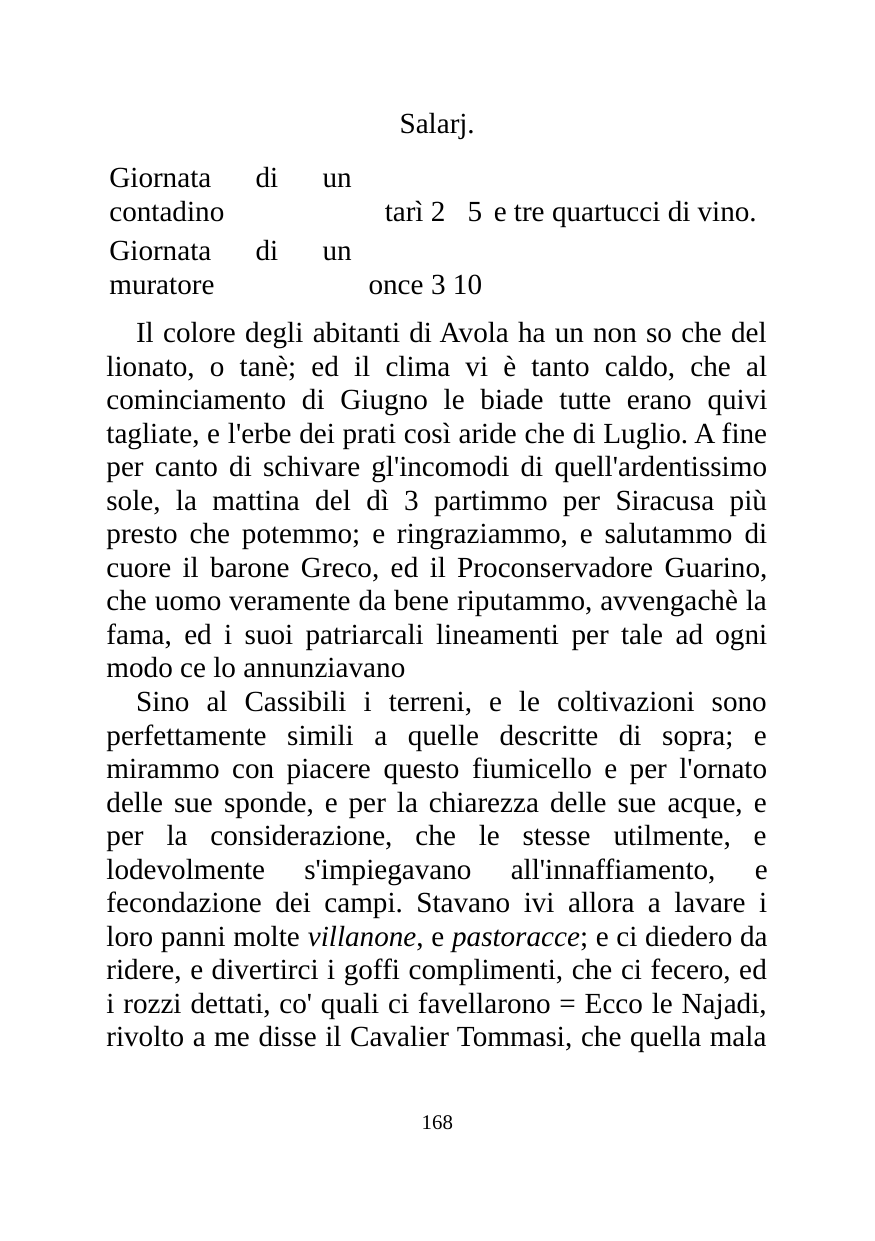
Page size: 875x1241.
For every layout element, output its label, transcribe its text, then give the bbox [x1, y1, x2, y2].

text Sino al Cassibili i terreni, e le coltivazioni sono perfettamente simili a quelle descritte di sopra; e mirammo con piacere questo fiumicello e per l'ornato delle sue sponde, e per la chiarezza delle sue acque, e per la considerazione, che le stesse utilmente, e lodevolmente s'impiegavano all'innaffiamento, e fecondazione dei campi. Stavano ivi allora a lavare i loro panni molte villanone, e pastoracce; e ci diedero da ridere, e divertirci i goffi complimenti, che ci fecero, ed i rozzi dettati, co' quali ci favellarono = Ecco le Najadi, rivolto a me disse il Cavalier Tommasi, che quella mala [106, 684, 768, 1053]
table_header tarì 2 5 [355, 158, 491, 230]
text Salarj. [106, 106, 768, 140]
table_cell Giornata di un muratore [106, 230, 354, 303]
table_cell once 3 10 [355, 230, 491, 303]
table_header e tre quartucci di vino. [491, 158, 768, 230]
text Il colore degli abitanti di Avola ha un non so che del lionato, o tanè; ed il clima vi è tanto caldo, che al cominciamento di Giugno le biade tutte erano quivi tagliate, e l'erbe dei prati così aride che di Luglio. A fine per canto di schivare gl'incomodi di quell'ardentissimo sole, la mattina del dì 3 partimmo per Siracusa più presto che potemmo; e ringraziammo, e salutammo di cuore il barone Greco, ed il Proconservadore Guarino, che uomo veramente da bene riputammo, avvengachè la fama, ed i suoi patriarcali lineamenti per tale ad ogni modo ce lo annunziavano [106, 315, 768, 684]
table_header Giornata di un contadino [106, 158, 354, 230]
table_cell [491, 230, 768, 303]
